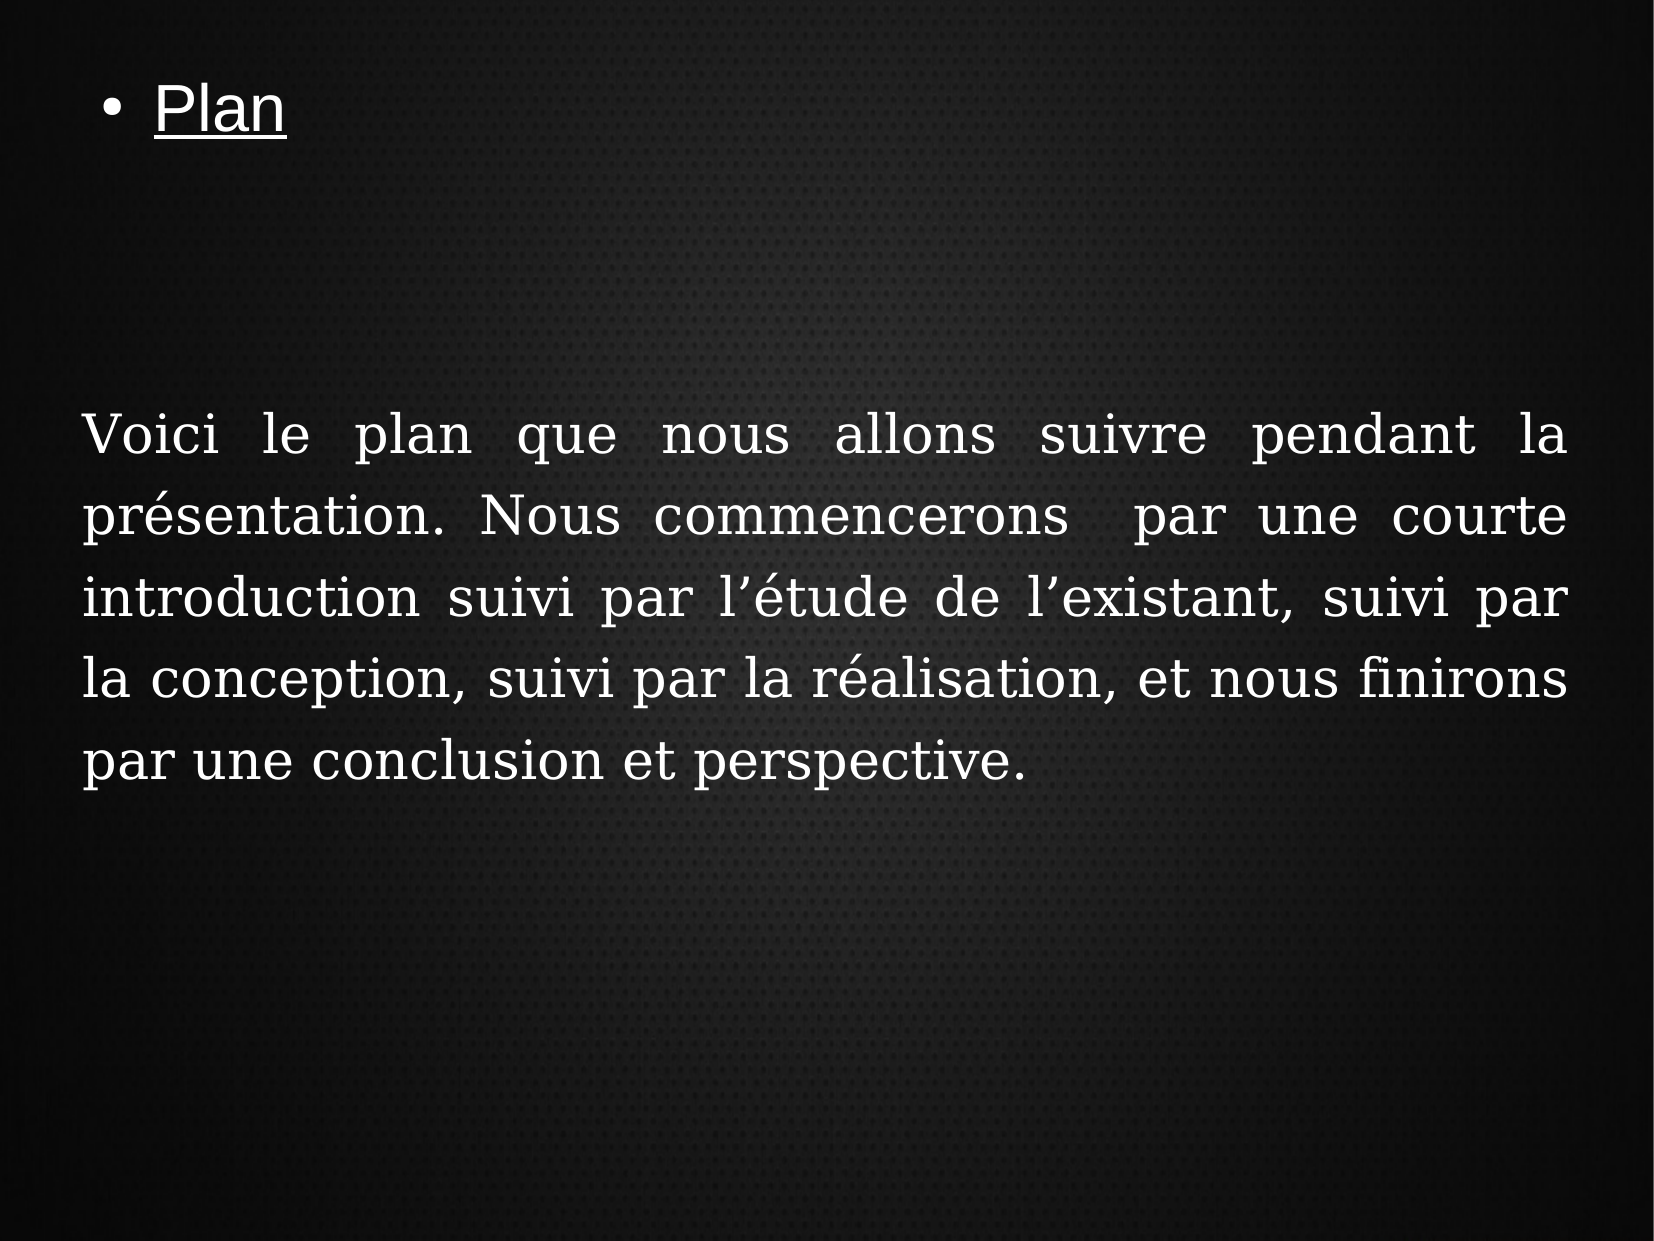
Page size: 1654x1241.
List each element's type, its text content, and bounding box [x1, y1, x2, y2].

picture [0, 0, 1654, 1241]
list Plan Voici le plan que nous allons suivre pendant la présentation. Nous commencerons par une courte introduction suivi par l’étude de l’existant, suivi par la conception, suivi par la réalisation, et nous finirons par une conclusion et perspective. [82, 70, 1571, 1010]
